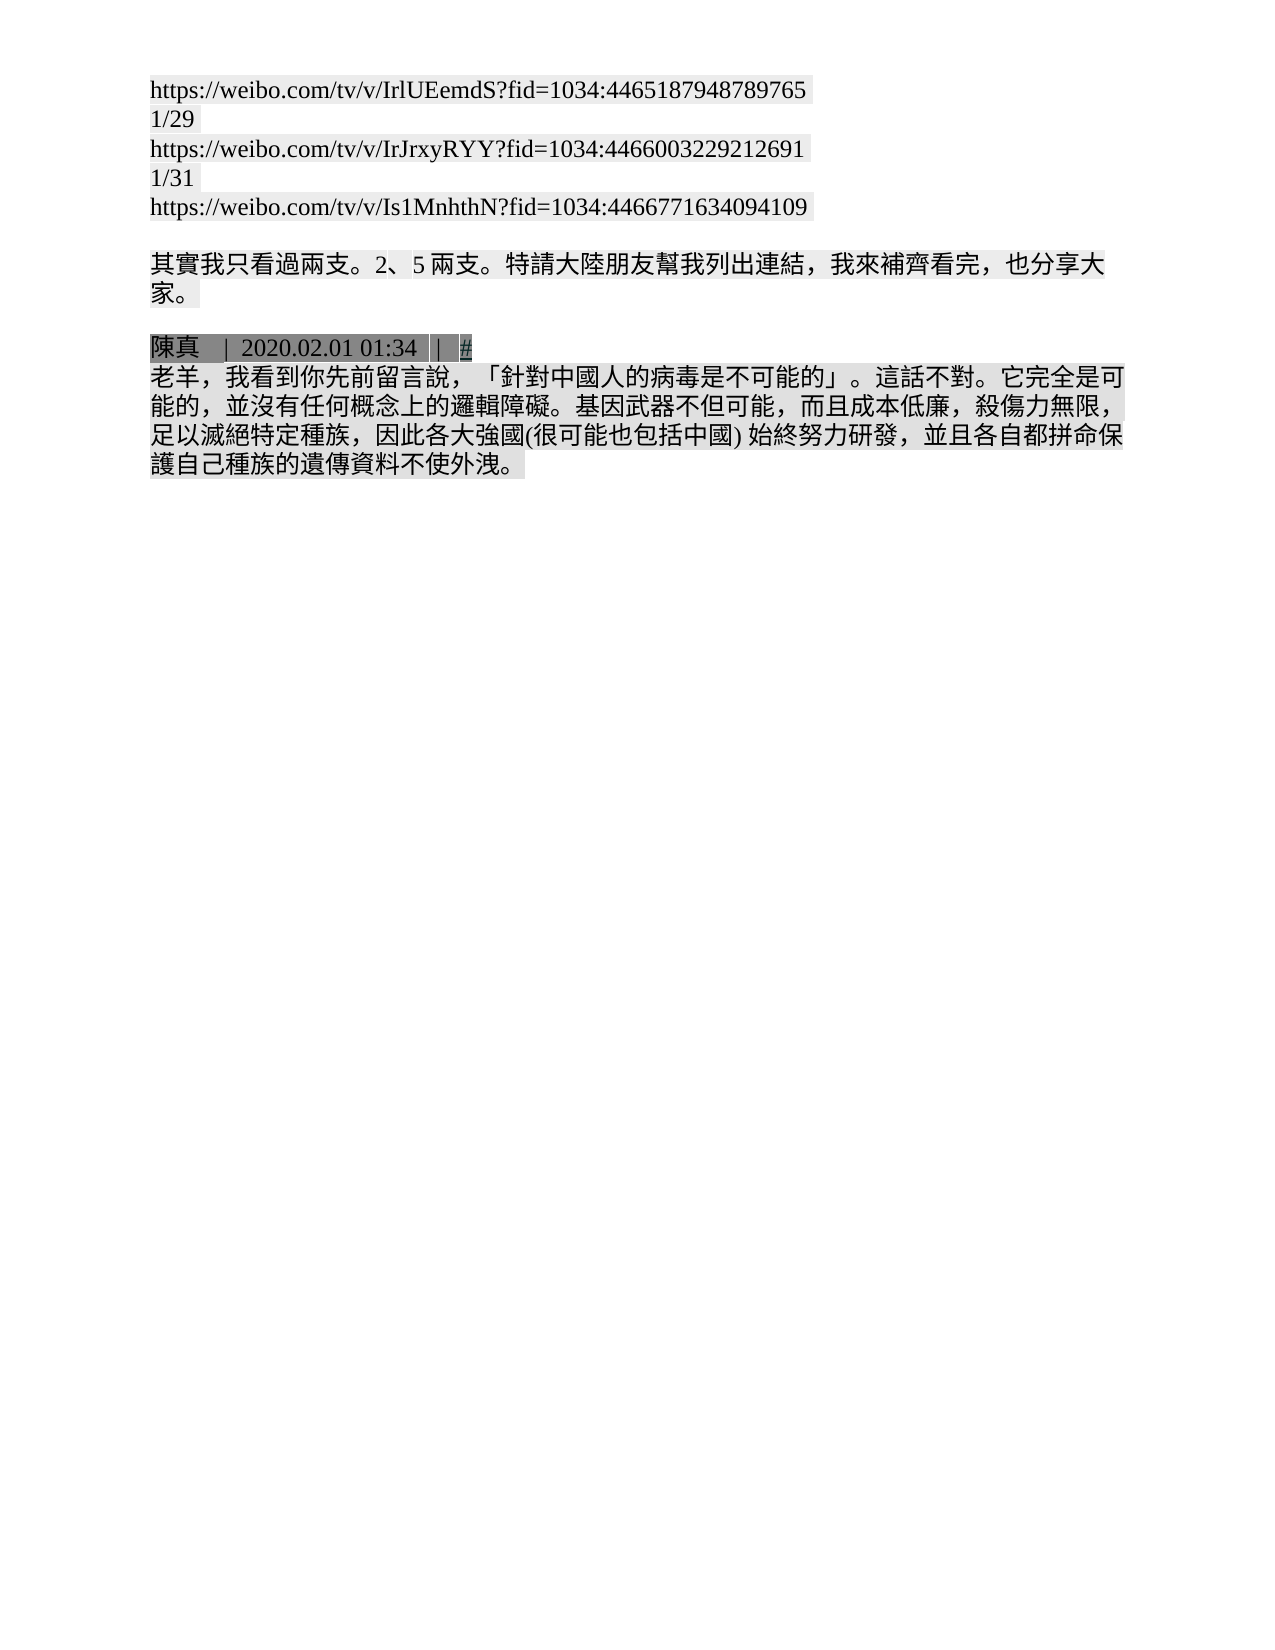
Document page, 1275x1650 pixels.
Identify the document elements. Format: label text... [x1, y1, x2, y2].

text 老羊，我看到你先前留言說，「針對中國人的病毒是不可能的」。這話不對。它完全是可能的，並沒有任何概念上的邏輯障礙。基因武器不但可能，而且成本低廉，殺傷力無限，足以滅絕特定種族，因此各大強國(很可能也包括中國) 始終努力研發，並且各自都拼命保護自己種族的遺傳資料不使外洩。 [150, 363, 1125, 479]
text https://weibo.com/tv/v/IrlUEemdS?fid=1034:4465187948789765 1/29 https://weibo.com/tv/v/IrJrxyRYY?fid=1034:4466003229212691 1/31 https://weibo.com/tv/v/Is1MnhthN?fid=1034:4466771634094109 其實我只看過兩支。2、5兩支。特請大陸朋友幫我列出連結，我來補齊看完，也分享大家。 [150, 75, 1125, 308]
text 陳真 | 2020.02.01 01:34 | # [150, 333, 1125, 363]
